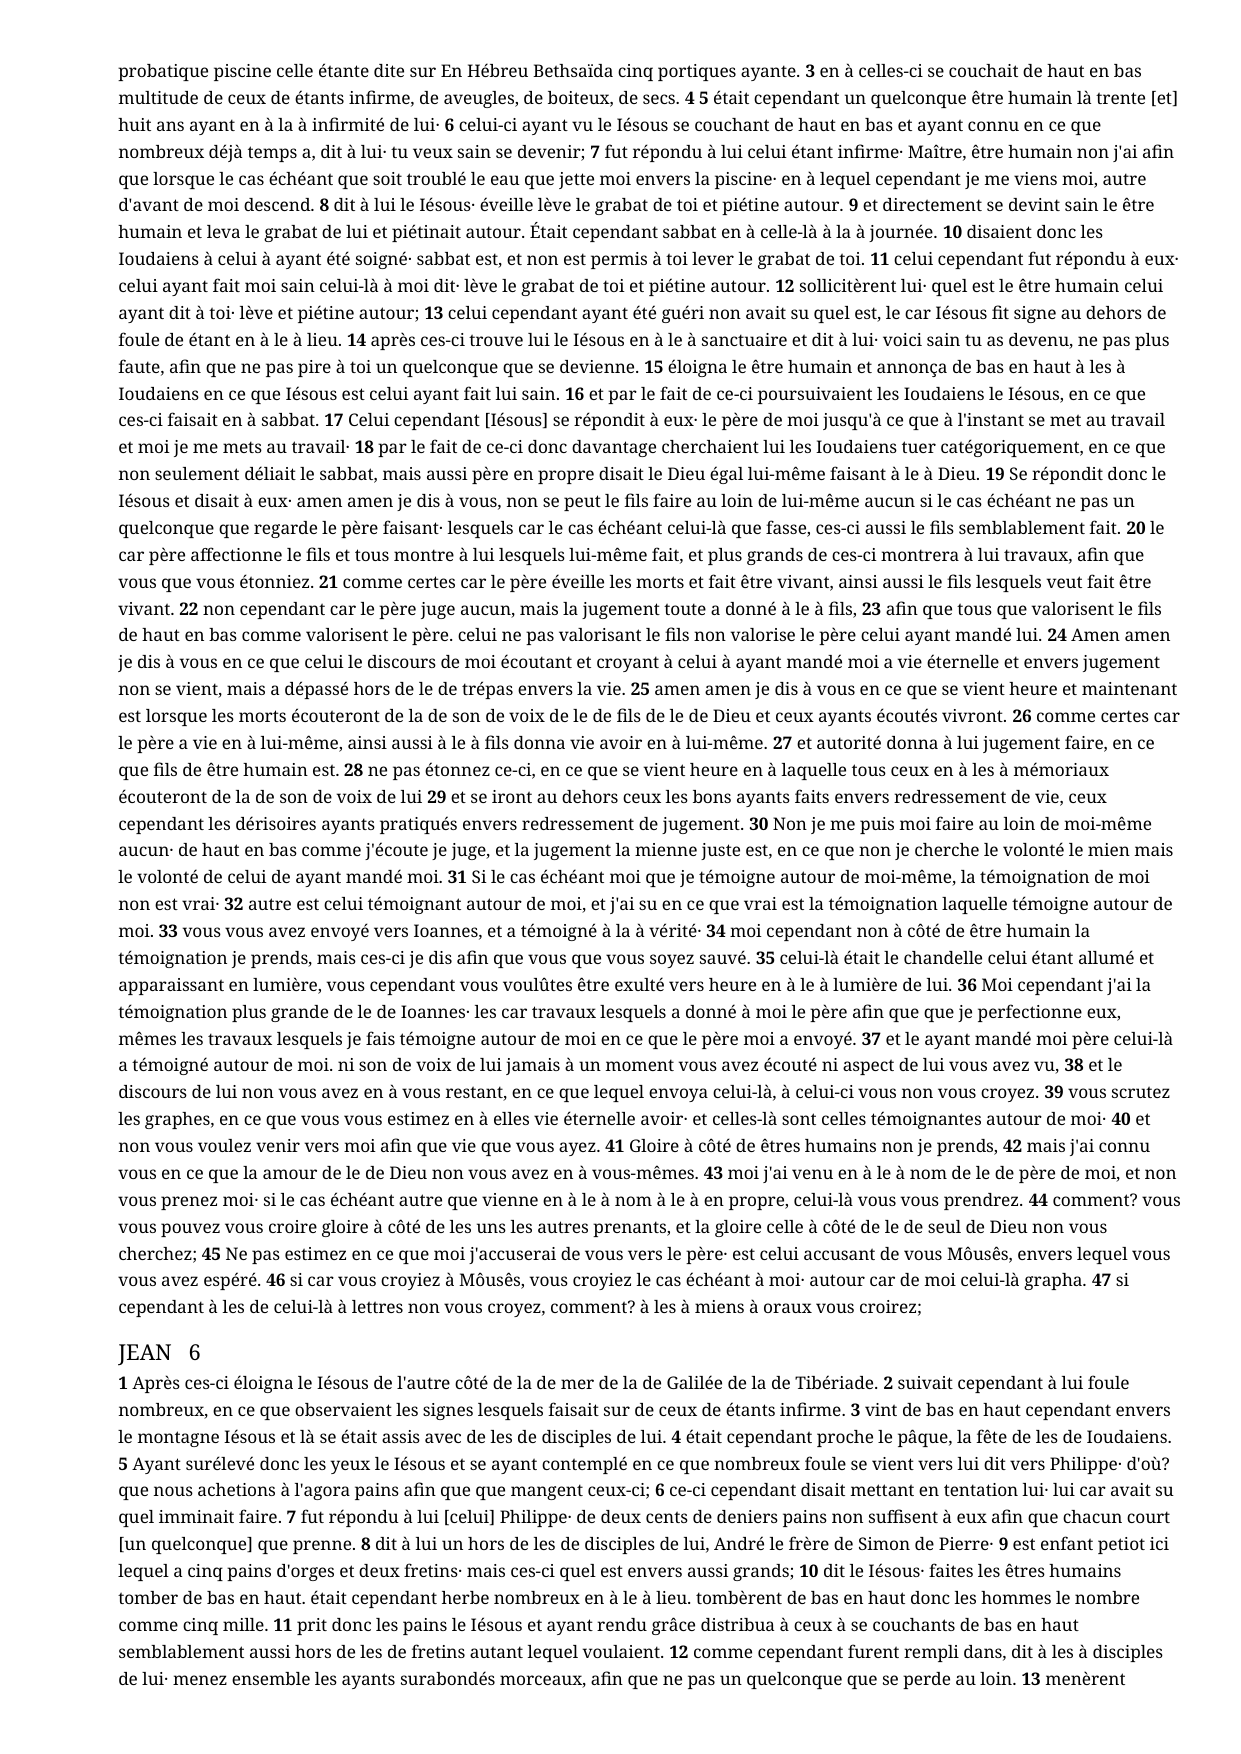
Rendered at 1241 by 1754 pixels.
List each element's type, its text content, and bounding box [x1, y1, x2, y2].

text probatique piscine celle étante dite sur En Hébreu Bethsaïda cinq portiques ayante. 3 en à celles-ci se couchait de haut en bas multitude de ceux de étants infirme, de aveugles, de boiteux, de secs. 4 5 était cependant un quelconque être humain là trente [et] huit ans ayant en à la à infirmité de lui· 6 celui-ci ayant vu le Iésous se couchant de haut en bas et ayant connu en ce que nombreux déjà temps a, dit à lui· tu veux sain se devenir; 7 fut répondu à lui celui étant infirme· Maître, être humain non j'ai afin que lorsque le cas échéant que soit troublé le eau que jette moi envers la piscine· en à lequel cependant je me viens moi, autre d'avant de moi descend. 8 dit à lui le Iésous· éveille lève le grabat de toi et piétine autour. 9 et directement se devint sain le être humain et leva le grabat de lui et piétinait autour. Était cependant sabbat en à celle-là à la à journée. 10 disaient donc les Ioudaiens à celui à ayant été soigné· sabbat est, et non est permis à toi lever le grabat de toi. 11 celui cependant fut répondu à eux· celui ayant fait moi sain celui-là à moi dit· lève le grabat de toi et piétine autour. 12 sollicitèrent lui· quel est le être humain celui ayant dit à toi· lève et piétine autour; 13 celui cependant ayant été guéri non avait su quel est, le car Iésous fit signe au dehors de foule de étant en à le à lieu. 14 après ces-ci trouve lui le Iésous en à le à sanctuaire et dit à lui· voici sain tu as devenu, ne pas plus faute, afin que ne pas pire à toi un quelconque que se devienne. 15 éloigna le être humain et annonça de bas en haut à les à Ioudaiens en ce que Iésous est celui ayant fait lui sain. 16 et par le fait de ce-ci poursuivaient les Ioudaiens le Iésous, en ce que ces-ci faisait en à sabbat. 17 Celui cependant [Iésous] se répondit à eux· le père de moi jusqu'à ce que à l'instant se met au travail et moi je me mets au travail· 18 par le fait de ce-ci donc davantage cherchaient lui les Ioudaiens tuer catégoriquement, en ce que non seulement déliait le sabbat, mais aussi père en propre disait le Dieu égal lui-même faisant à le à Dieu. 19 Se répondit donc le Iésous et disait à eux· amen amen je dis à vous, non se peut le fils faire au loin de lui-même aucun si le cas échéant ne pas un quelconque que regarde le père faisant· lesquels car le cas échéant celui-là que fasse, ces-ci aussi le fils semblablement fait. 20 le car père affectionne le fils et tous montre à lui lesquels lui-même fait, et plus grands de ces-ci montrera à lui travaux, afin que vous que vous étonniez. 21 comme certes car le père éveille les morts et fait être vivant, ainsi aussi le fils lesquels veut fait être vivant. 22 non cependant car le père juge aucun, mais la jugement toute a donné à le à fils, 23 afin que tous que valorisent le fils de haut en bas comme valorisent le père. celui ne pas valorisant le fils non valorise le père celui ayant mandé lui. 24 Amen amen je dis à vous en ce que celui le discours de moi écoutant et croyant à celui à ayant mandé moi a vie éternelle et envers jugement non se vient, mais a dépassé hors de le de trépas envers la vie. 25 amen amen je dis à vous en ce que se vient heure et maintenant est lorsque les morts écouteront de la de son de voix de le de fils de le de Dieu et ceux ayants écoutés vivront. 26 comme certes car le père a vie en à lui-même, ainsi aussi à le à fils donna vie avoir en à lui-même. 27 et autorité donna à lui jugement faire, en ce que fils de être humain est. 28 ne pas étonnez ce-ci, en ce que se vient heure en à laquelle tous ceux en à les à mémoriaux écouteront de la de son de voix de lui 29 et se iront au dehors ceux les bons ayants faits envers redressement de vie, ceux cependant les dérisoires ayants pratiqués envers redressement de jugement. 30 Non je me puis moi faire au loin de moi-même aucun· de haut en bas comme j'écoute je juge, et la jugement la mienne juste est, en ce que non je cherche le volonté le mien mais le volonté de celui de ayant mandé moi. 31 Si le cas échéant moi que je témoigne autour de moi-même, la témoignation de moi non est vrai· 32 autre est celui témoignant autour de moi, et j'ai su en ce que vrai est la témoignation laquelle témoigne autour de moi. 33 vous vous avez envoyé vers Ioannes, et a témoigné à la à vérité· 34 moi cependant non à côté de être humain la témoignation je prends, mais ces-ci je dis afin que vous que vous soyez sauvé. 35 celui-là était le chandelle celui étant allumé et apparaissant en lumière, vous cependant vous voulûtes être exulté vers heure en à le à lumière de lui. 36 Moi cependant j'ai la témoignation plus grande de le de Ioannes· les car travaux lesquels a donné à moi le père afin que que je perfectionne eux, mêmes les travaux lesquels je fais témoigne autour de moi en ce que le père moi a envoyé. 37 et le ayant mandé moi père celui-là a témoigné autour de moi. ni son de voix de lui jamais à un moment vous avez écouté ni aspect de lui vous avez vu, 38 et le discours de lui non vous avez en à vous restant, en ce que lequel envoya celui-là, à celui-ci vous non vous croyez. 39 vous scrutez les graphes, en ce que vous vous estimez en à elles vie éternelle avoir· et celles-là sont celles témoignantes autour de moi· 40 et non vous voulez venir vers moi afin que vie que vous ayez. 41 Gloire à côté de êtres humains non je prends, 42 mais j'ai connu vous en ce que la amour de le de Dieu non vous avez en à vous-mêmes. 43 moi j'ai venu en à le à nom de le de père de moi, et non vous prenez moi· si le cas échéant autre que vienne en à le à nom à le à en propre, celui-là vous vous prendrez. 44 comment? vous vous pouvez vous croire gloire à côté de les uns les autres prenants, et la gloire celle à côté de le de seul de Dieu non vous cherchez; 45 Ne pas estimez en ce que moi j'accuserai de vous vers le père· est celui accusant de vous Môusês, envers lequel vous vous avez espéré. 46 si car vous croyiez à Môusês, vous croyiez le cas échéant à moi· autour car de moi celui-là grapha. 47 si cependant à les de celui-là à lettres non vous croyez, comment? à les à miens à oraux vous croirez; [118, 59, 1181, 1319]
text 1 Après ces-ci éloigna le Iésous de l'autre côté de la de mer de la de Galilée de la de Tibériade. 2 suivait cependant à lui foule nombreux, en ce que observaient les signes lesquels faisait sur de ceux de étants infirme. 3 vint de bas en haut cependant envers le montagne Iésous et là se était assis avec de les de disciples de lui. 4 était cependant proche le pâque, la fête de les de Ioudaiens. 5 Ayant surélevé donc les yeux le Iésous et se ayant contemplé en ce que nombreux foule se vient vers lui dit vers Philippe· d'où? que nous achetions à l'agora pains afin que que mangent ceux-ci; 6 ce-ci cependant disait mettant en tentation lui· lui car avait su quel imminait faire. 7 fut répondu à lui [celui] Philippe· de deux cents de deniers pains non suffisent à eux afin que chacun court [un quelconque] que prenne. 8 dit à lui un hors de les de disciples de lui, André le frère de Simon de Pierre· 9 est enfant petiot ici lequel a cinq pains d'orges et deux fretins· mais ces-ci quel est envers aussi grands; 10 dit le Iésous· faites les êtres humains tomber de bas en haut. était cependant herbe nombreux en à le à lieu. tombèrent de bas en haut donc les hommes le nombre comme cinq mille. 11 prit donc les pains le Iésous et ayant rendu grâce distribua à ceux à se couchants de bas en haut semblablement aussi hors de les de fretins autant lequel voulaient. 12 comme cependant furent rempli dans, dit à les à disciples de lui· menez ensemble les ayants surabondés morceaux, afin que ne pas un quelconque que se perde au loin. 13 menèrent [118, 1371, 1181, 1690]
text JEAN 6 [118, 1337, 1181, 1367]
